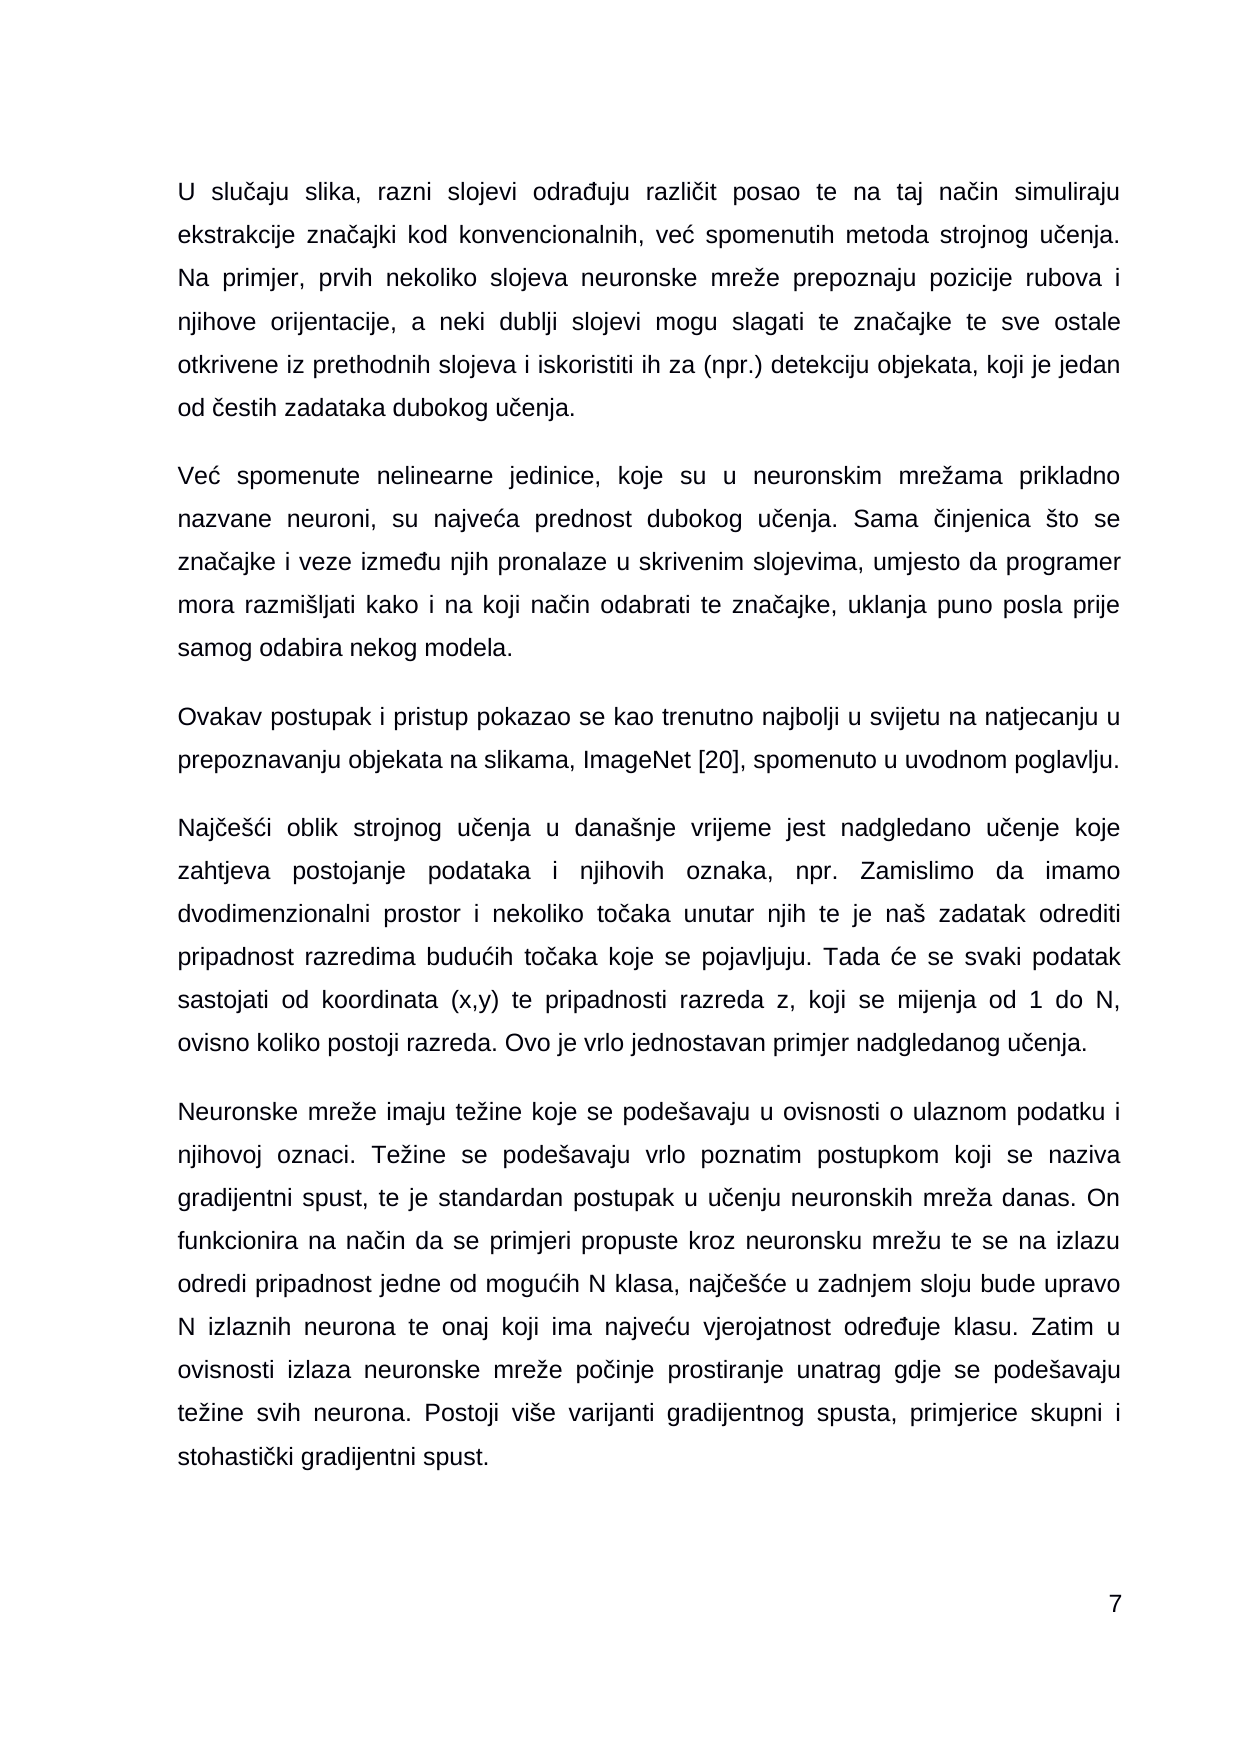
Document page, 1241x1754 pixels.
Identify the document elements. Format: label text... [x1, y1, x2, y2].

text Ovakav postupak i pristup pokazao se kao trenutno najbolji u svijetu na natjecanju u prepoznavanju objekata na slikama, ImageNet [20], spomenuto u uvodnom poglavlju. [177, 702, 1122, 773]
text Najčešći oblik strojnog učenja u današnje vrijeme jest nadgledano učenje koje zahtjeva postojanje podataka i njihovih oznaka, npr. Zamislimo da imamo dvodimenzionalni prostor i nekoliko točaka unutar njih te je naš zadatak odrediti pripadnost razredima budućih točaka koje se pojavljuju. Tada će se svaki podatak sastojati od koordinata (x,y) te pripadnosti razreda z, koji se mijenja od 1 do N, ovisno koliko postoji razreda. Ovo je vrlo jednostavan primjer nadgledanog učenja. [177, 813, 1122, 1057]
text Neuronske mreže imaju težine koje se podešavaju u ovisnosti o ulaznom podatku i njihovoj oznaci. Težine se podešavaju vrlo poznatim postupkom koji se naziva gradijentni spust, te je standardan postupak u učenju neuronskih mreža danas. On funkcionira na način da se primjeri propuste kroz neuronsku mrežu te se na izlazu odredi pripadnost jedne od mogućih N klasa, najčešće u zadnjem sloju bude upravo N izlaznih neurona te onaj koji ima najveću vjerojatnost određuje klasu. Zatim u ovisnosti izlaza neuronske mreže počinje prostiranje unatrag gdje se podešavaju težine svih neurona. Postoji više varijanti gradijentnog spusta, primjerice skupni i stohastički gradijentni spust. [177, 1097, 1122, 1470]
text U slučaju slika, razni slojevi odrađuju različit posao te na taj način simuliraju ekstrakcije značajki kod konvencionalnih, već spomenutih metoda strojnog učenja. Na primjer, prvih nekoliko slojeva neuronske mreže prepoznaju pozicije rubova i njihove orijentacije, a neki dublji slojevi mogu slagati te značajke te sve ostale otkrivene iz prethodnih slojeva i iskoristiti ih za (npr.) detekciju objekata, koji je jedan od čestih zadataka dubokog učenja. [177, 177, 1122, 422]
text Već spomenute nelinearne jedinice, koje su u neuronskim mrežama prikladno nazvane neuroni, su najveća prednost dubokog učenja. Sama činjenica što se značajke i veze između njih pronalaze u skrivenim slojevima, umjesto da programer mora razmišljati kako i na koji način odabrati te značajke, uklanja puno posla prije samog odabira nekog modela. [177, 461, 1122, 662]
